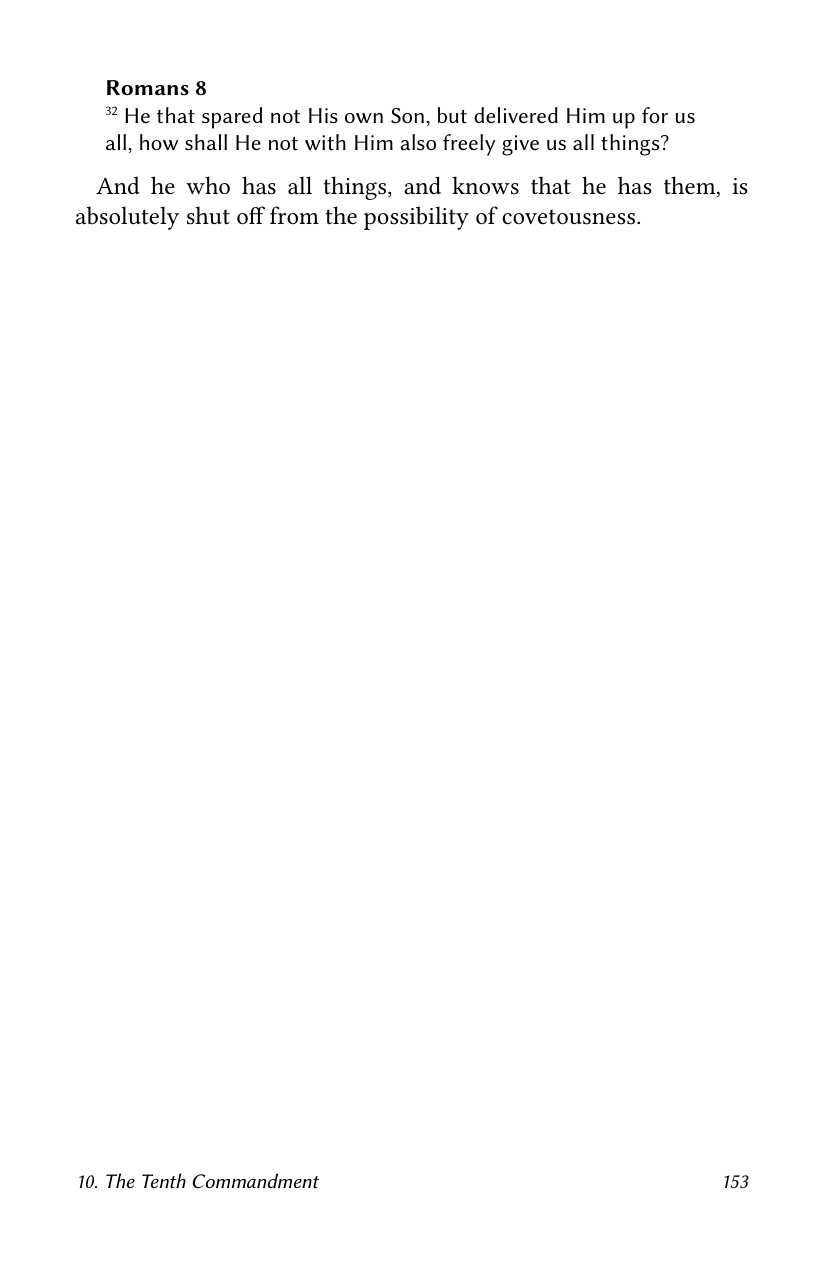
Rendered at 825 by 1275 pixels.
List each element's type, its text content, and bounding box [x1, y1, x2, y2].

text Romans 8 [105, 75, 750, 101]
text 32 He that spared not His own Son, but delivered Him up for us all, how shall He not with Him also freely give us all things? [105, 103, 720, 156]
text And he who has all things, and knows that he has them, is absolutely shut off from the possibility of covetousness. [75, 172, 750, 231]
